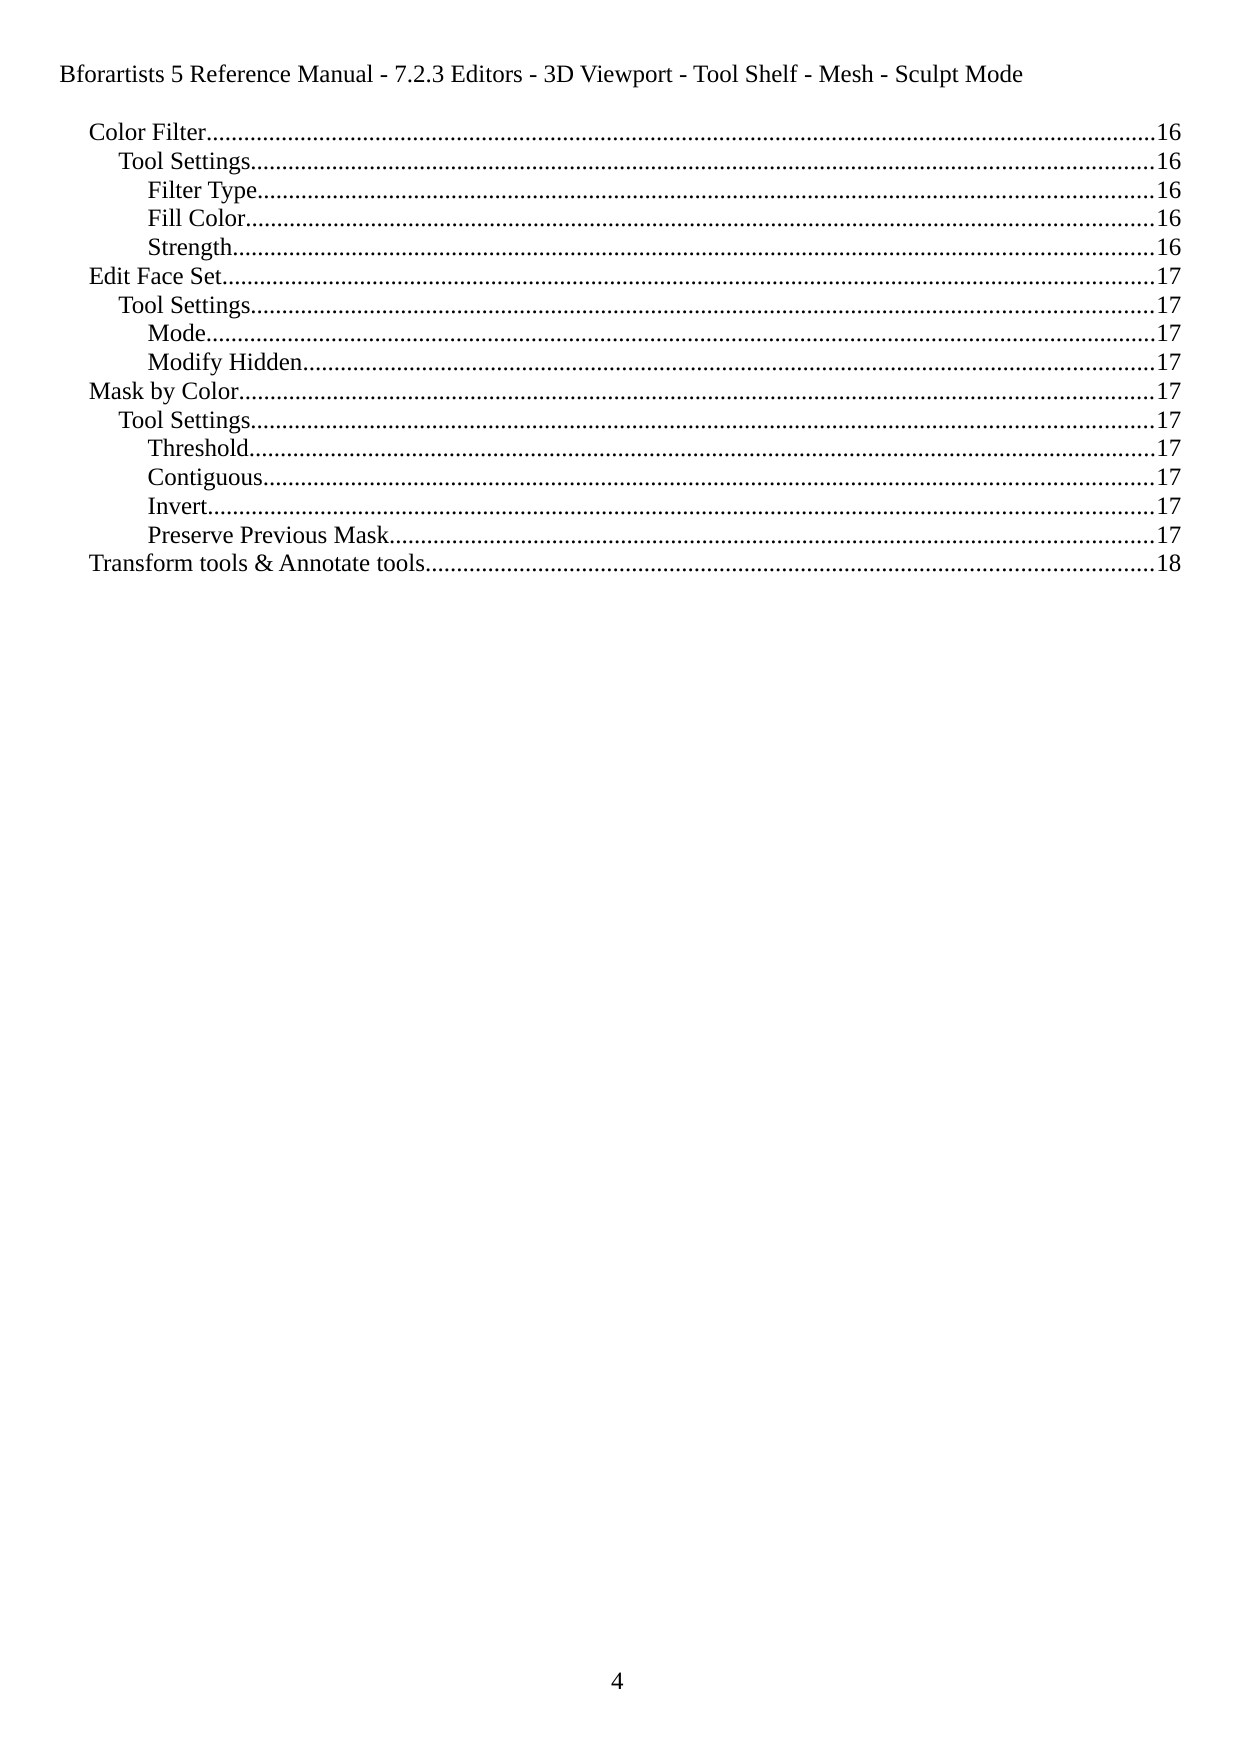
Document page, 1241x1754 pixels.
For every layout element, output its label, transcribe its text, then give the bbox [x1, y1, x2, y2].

text Preserve Previous Mask 17 [147, 520, 1181, 548]
text Strength 16 [147, 232, 1181, 261]
text Invert 17 [147, 491, 1181, 520]
text Tool Settings 17 [118, 290, 1181, 318]
text Contiguous 17 [147, 462, 1181, 491]
text Transform tools & Annotate tools 18 [88, 548, 1181, 577]
text Modify Hidden 17 [147, 347, 1181, 376]
text Mode 17 [147, 318, 1181, 347]
text Filter Type 16 [147, 175, 1181, 203]
text Edit Face Set 17 [88, 261, 1181, 290]
text Threshold 17 [147, 433, 1181, 462]
text Tool Settings 17 [118, 405, 1181, 433]
text Color Filter 16 [88, 117, 1181, 146]
text Fill Color 16 [147, 203, 1181, 232]
text Mask by Color 17 [88, 376, 1181, 405]
text Tool Settings 16 [118, 146, 1181, 175]
